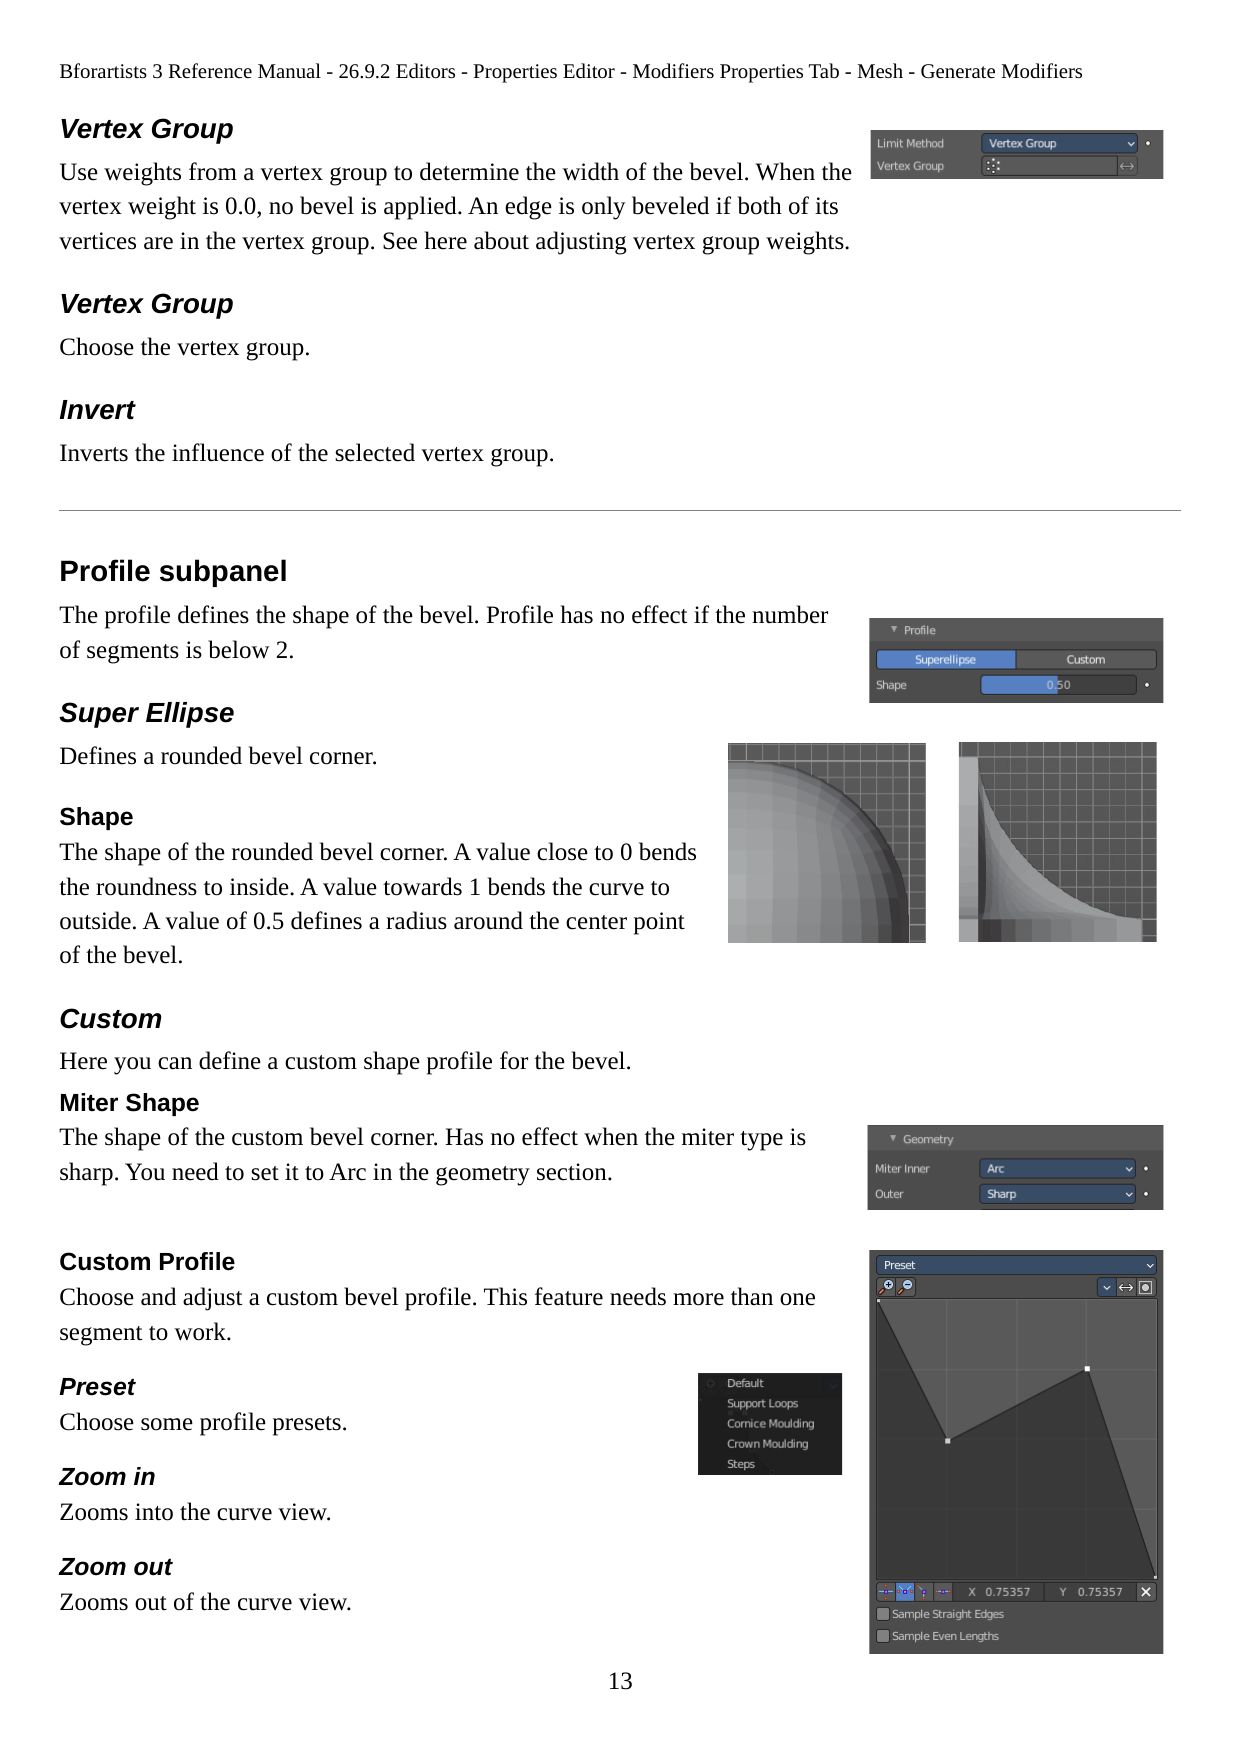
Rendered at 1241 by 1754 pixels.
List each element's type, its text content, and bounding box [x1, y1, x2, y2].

subtitle [926, 802, 958, 831]
text Here you can define a custom shape profile for the bevel. [59, 1046, 1181, 1075]
picture [869, 618, 1164, 703]
text Choose some profile presets. [59, 1407, 698, 1435]
text The shape of the rounded bevel corner. A value close to 0 bends the roundness to inside. A value towards 1 bends the curve to outside. A value of 0.5 defines a radius around the center point of the bevel. [59, 837, 1181, 969]
subtitle [1164, 1372, 1181, 1400]
subtitle [1164, 1462, 1181, 1491]
subtitle Custom Profile [59, 1247, 1181, 1276]
subtitle Preset [59, 1372, 869, 1400]
text Defines a rounded bevel corner. [59, 741, 1181, 769]
subtitle Shape [59, 802, 728, 831]
subtitle Vertex Group [59, 113, 1181, 144]
subtitle Miter Shape [59, 1088, 1181, 1116]
subtitle Zoom in [59, 1462, 869, 1491]
text Zooms out of the curve view. [59, 1587, 869, 1616]
text Zooms into the curve view. [59, 1497, 869, 1526]
picture [728, 743, 926, 943]
subtitle Profile subpanel [59, 554, 1181, 588]
picture [869, 1250, 1164, 1654]
subtitle Invert [59, 393, 1181, 425]
subtitle [1164, 1552, 1181, 1581]
picture [870, 130, 1164, 179]
text The profile defines the shape of the bevel. Profile has no effect if the number of segments is below 2. [59, 600, 1181, 663]
subtitle Zoom out [59, 1552, 869, 1581]
text The shape of the custom bevel corner. Has no effect when the miter type is sharp. You need to set it to Arc in the geometry section. [59, 1122, 1181, 1186]
text Choose and adjust a custom bevel profile. This feature needs more than one segment to work. [59, 1282, 869, 1345]
text [843, 1407, 869, 1435]
subtitle Vertex Group [59, 287, 1181, 319]
text Use weights from a vertex group to determine the width of the bevel. When the vertex weight is 0.0, no bevel is applied. An edge is only beveled if both of its vertices are in the vertex group. See here about adjusting vertex group weights. [59, 157, 1181, 255]
picture [867, 1125, 1164, 1210]
picture [958, 742, 1157, 942]
subtitle Super Ellipse [59, 696, 1181, 728]
picture [698, 1373, 843, 1475]
subtitle Custom [59, 1002, 1181, 1034]
text Inverts the influence of the selected vertex group. [59, 438, 1181, 467]
text Choose the vertex group. [59, 332, 1181, 361]
subtitle [1157, 802, 1181, 831]
